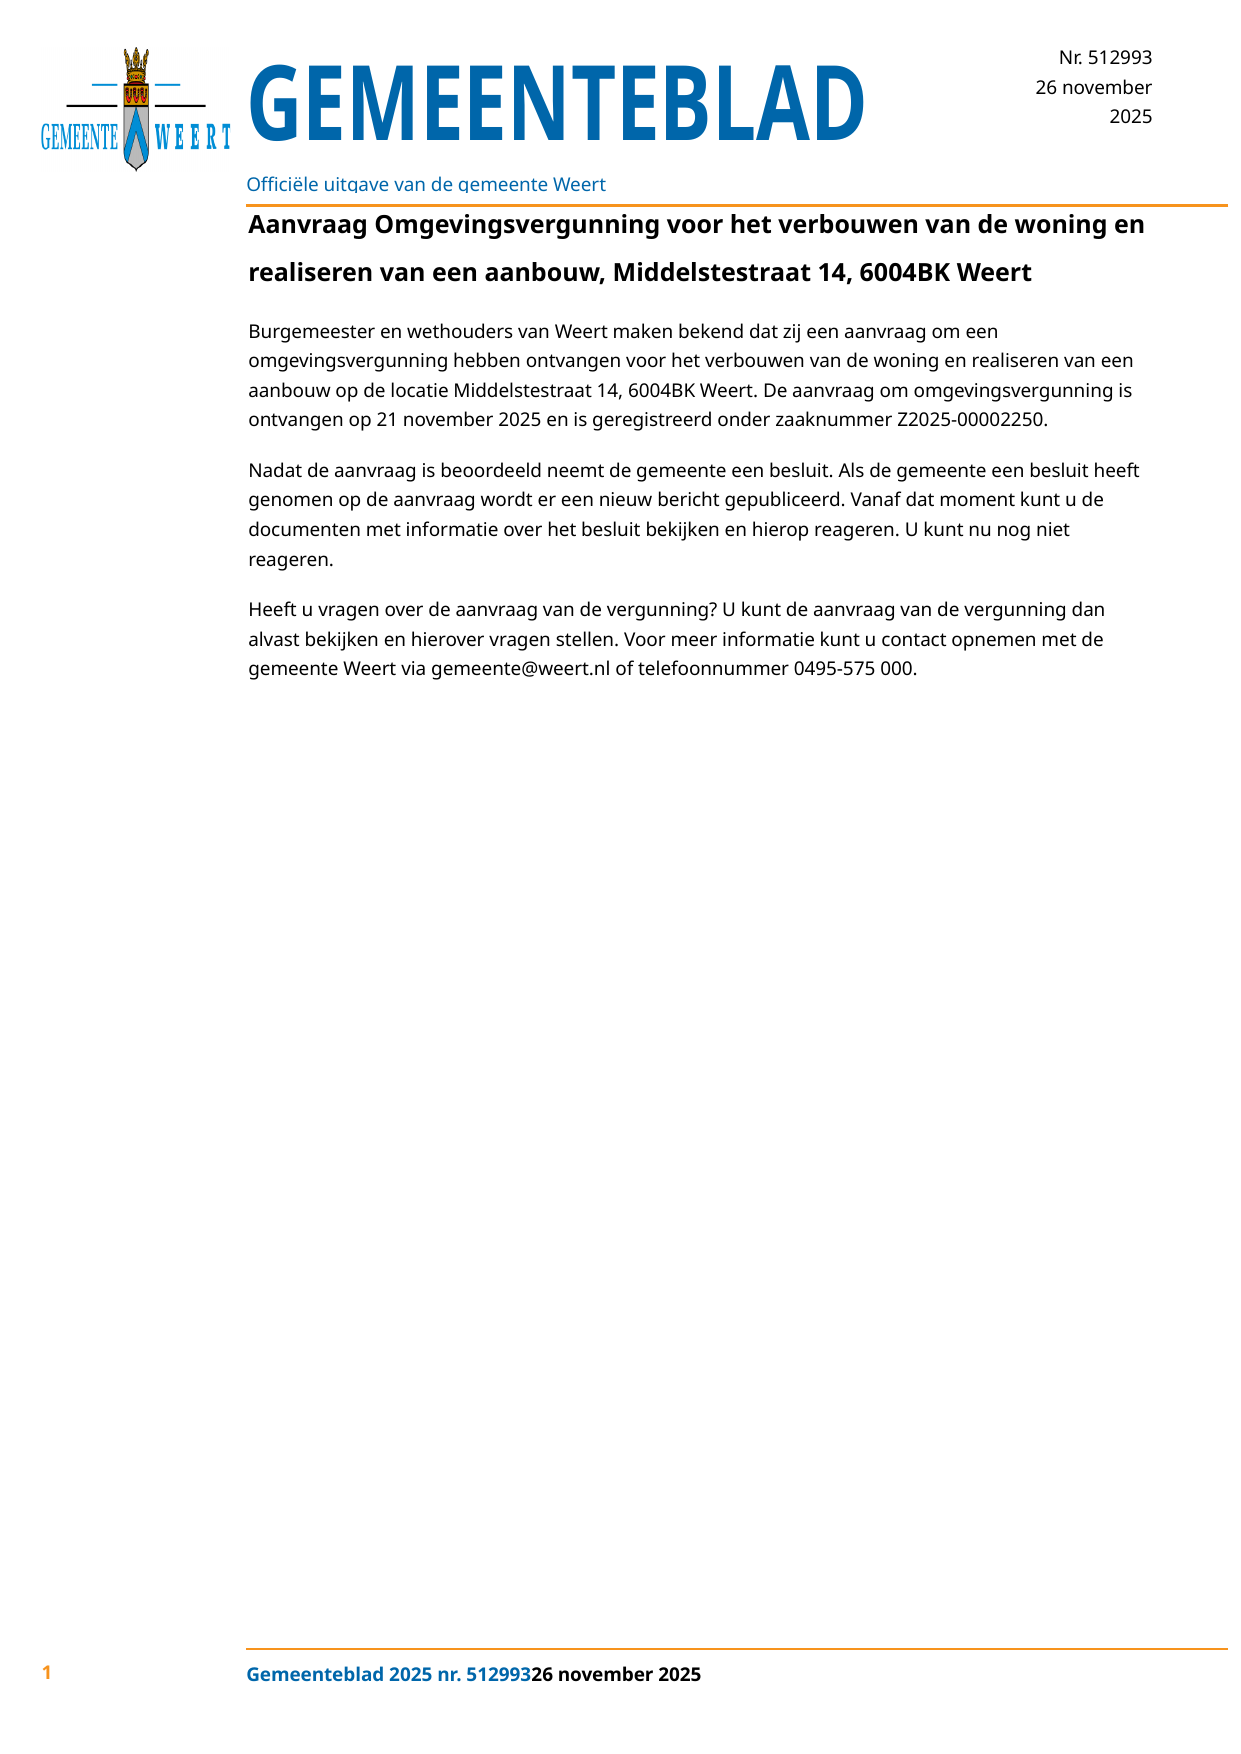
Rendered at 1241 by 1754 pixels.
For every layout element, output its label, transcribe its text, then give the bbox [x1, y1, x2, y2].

text Nadat de aanvraag is beoordeeld neemt de gemeente een besluit. Als de gemeente een besluit heeft genomen op de aanvraag wordt er een nieuw bericht gepubliceerd. Vanaf dat moment kunt u de documenten met informatie over het besluit bekijken en hierop reageren. U kunt nu nog niet reageren. [248, 457, 1152, 572]
text Burgemeester en wethouders van Weert maken bekend dat zij een aanvraag om een omgevingsvergunning hebben ontvangen voor het verbouwen van de woning en realiseren van een aanbouw op de locatie Middelstestraat 14, 6004BK Weert. De aanvraag om omgevingsvergunning is ontvangen op 21 november 2025 en is geregistreerd onder zaaknummer Z2025-00002250. [248, 318, 1152, 432]
text Aanvraag Omgevingsvergunning voor het verbouwen van de woning en realiseren van een aanbouw, Middelstestraat 14, 6004BK Weert [248, 207, 1152, 288]
text Heeft u vragen over de aanvraag van de vergunning? U kunt de aanvraag van de vergunning dan alvast bekijken en hierover vragen stellen. Voor meer informatie kunt u contact opnemen met de gemeente Weert via gemeente@weert.nl of telefoonnummer 0495-575 000. [248, 596, 1152, 681]
picture [41, 47, 231, 172]
